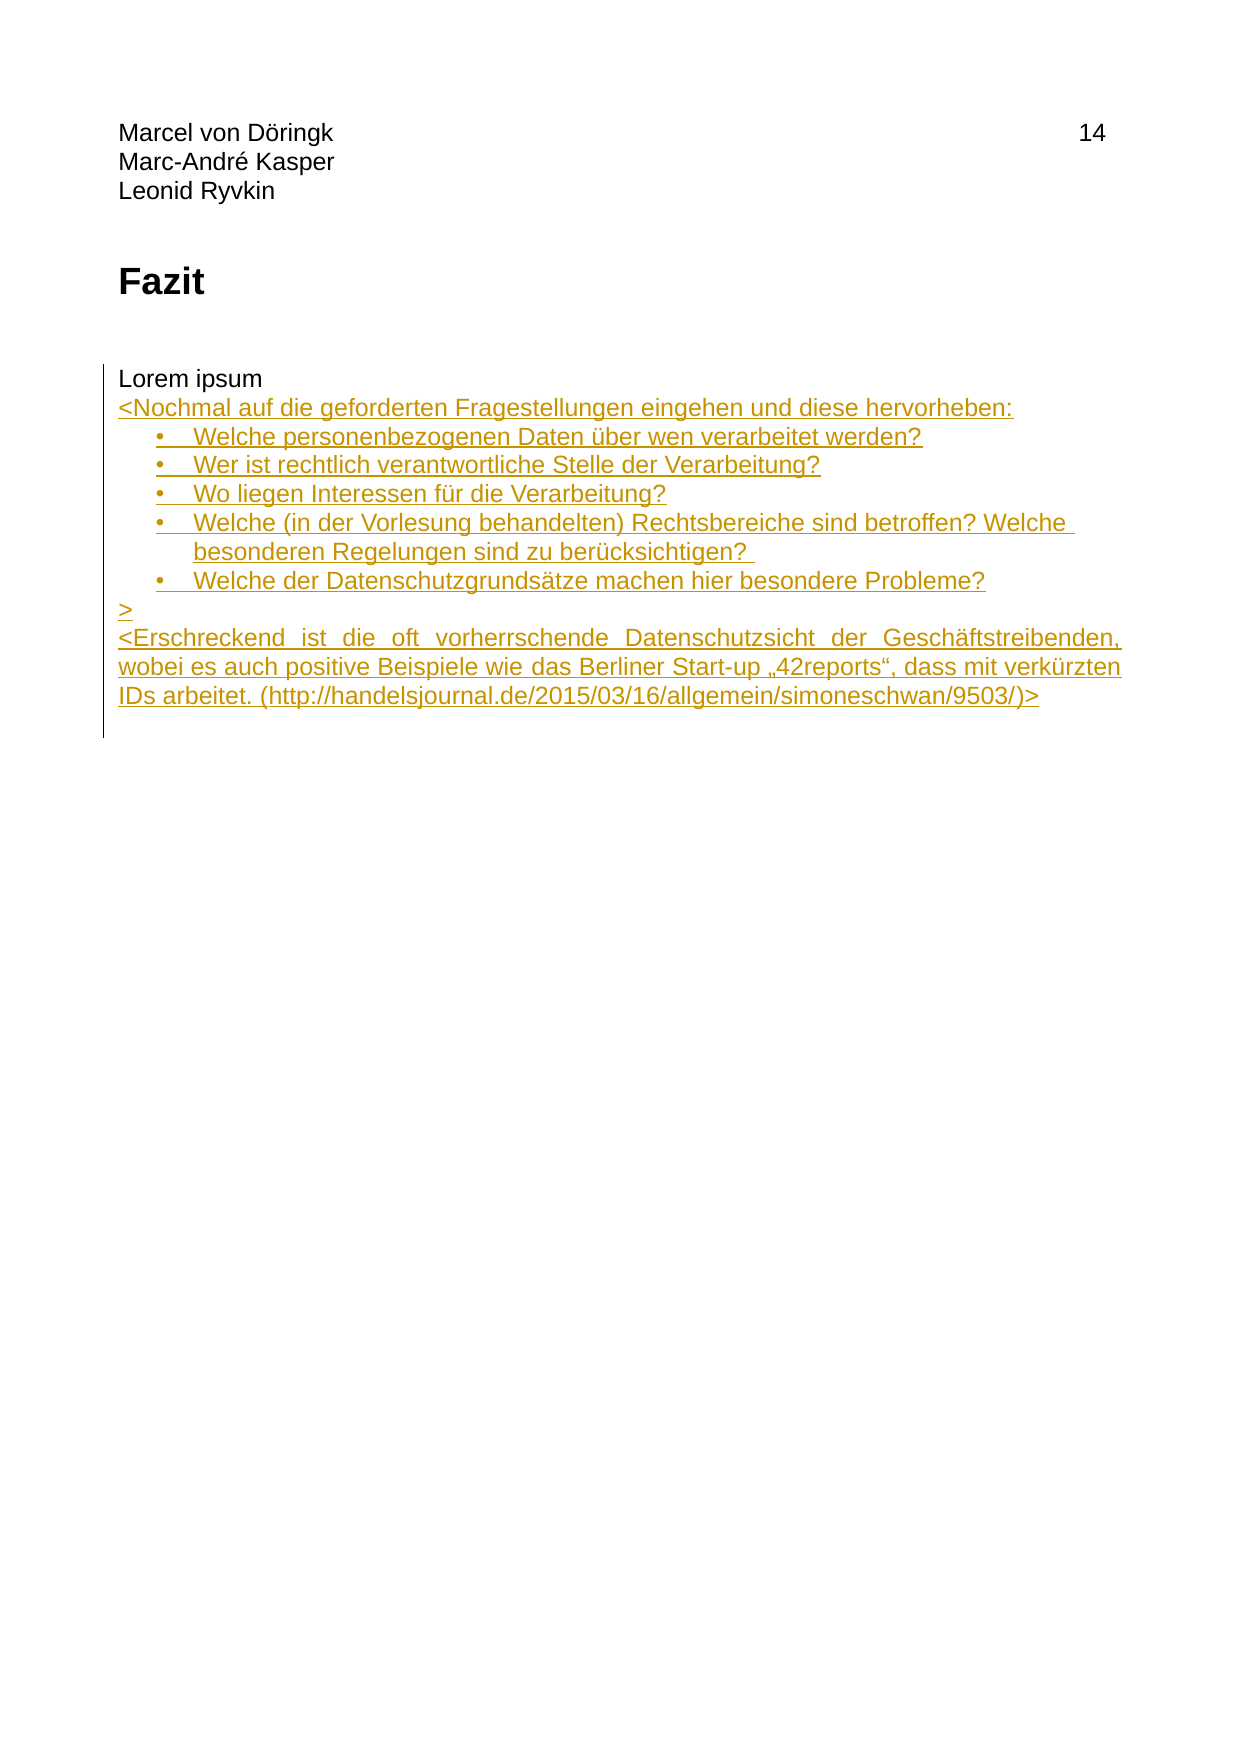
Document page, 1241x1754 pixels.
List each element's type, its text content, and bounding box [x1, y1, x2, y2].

text <Erschreckend ist die oft vorherrschende Datenschutzsicht der Geschäftstreibenden, [118, 623, 1122, 648]
subtitle Fazit [118, 259, 1122, 302]
text Lorem ipsum [118, 364, 1122, 393]
list Wer ist rechtlich verantwortliche Stelle der Verarbeitung? [156, 450, 1122, 479]
text IDs arbeitet. (http://handelsjournal.de/2015/03/16/allgemein/simoneschwan/9503/)> [118, 678, 1122, 709]
list Welche der Datenschutzgrundsätze machen hier besondere Probleme? [156, 566, 1122, 594]
text wobei es auch positive Beispiele wie das Berliner Start-up „42reports“, dass mit verkürzten [118, 650, 1122, 677]
text <Nochmal auf die geforderten Fragestellungen eingehen und diese hervorheben: [118, 393, 1122, 422]
list Welche (in der Vorlesung behandelten) Rechtsbereiche sind betroffen? Welche besonderen Regelungen sind zu berücksichtigen? [156, 508, 1122, 566]
list Wo liegen Interessen für die Verarbeitung? [156, 479, 1122, 508]
text > [118, 594, 1122, 623]
list Welche personenbezogenen Daten über wen verarbeitet werden? [156, 422, 1122, 450]
